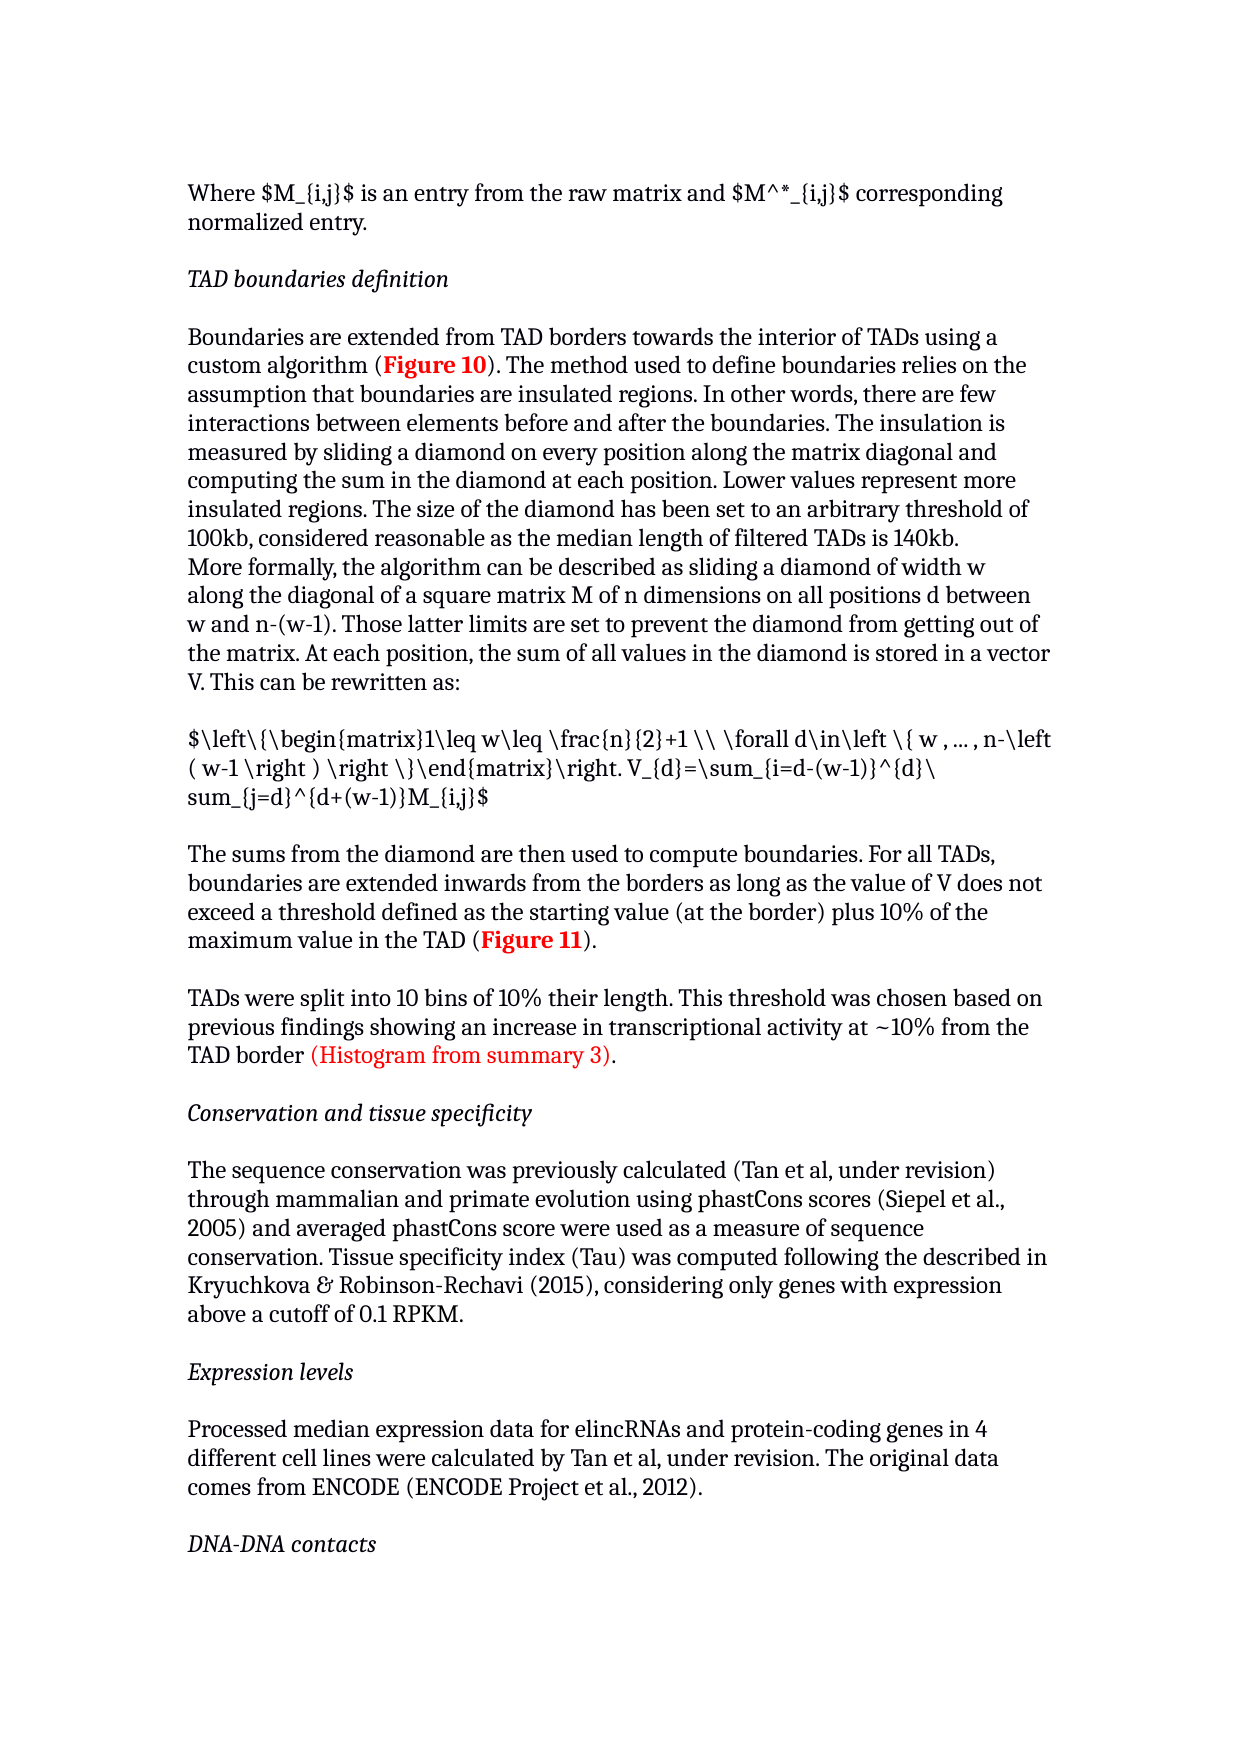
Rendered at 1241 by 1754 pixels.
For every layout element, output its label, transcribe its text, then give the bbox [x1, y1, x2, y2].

text Where $M_{i,j}$ is an entry from the raw matrix and $M^*_{i,j}$ corresponding normalized entry. [187, 179, 1053, 236]
list Boundaries are extended from TAD borders towards the interior of TADs using a custom algorithm (Figure 10). The method used to define boundaries relies on the assumption that boundaries are insulated regions. In other words, there are few interactions between elements before and after the boundaries. The insulation is measured by sliding a diamond on every position along the matrix diagonal and computing the sum in the diamond at each position. Lower values represent more insulated regions. The size of the diamond has been set to an arbitrary threshold of 100kb, considered reasonable as the median length of filtered TADs is 140kb. [187, 322, 1053, 552]
text Conservation and tissue specificity [187, 1099, 1053, 1127]
list The sums from the diamond are then used to compute boundaries. For all TADs, boundaries are extended inwards from the borders as long as the value of V does not exceed a threshold defined as the starting value (at the border) plus 10% of the maximum value in the TAD (Figure 11). [187, 840, 1053, 955]
list $\left\{\begin{matrix}1\leq w\leq \frac{n}{2}+1 \\ \forall d\in\left \{ w , ... , n-\left ( w-1 \right ) \right \}\end{matrix}\right. V_{d}=\sum_{i=d-(w-1)}^{d}\sum_{j=d}^{d+(w-1)}M_{i,j}$ [187, 725, 1053, 811]
list TADs were split into 10 bins of 10% their length. This threshold was chosen based on previous findings showing an increase in transcriptional activity at ~10% from the TAD border (Histogram from summary 3). [187, 984, 1053, 1070]
text TAD boundaries definition [187, 265, 1053, 294]
text DNA-DNA contacts [187, 1530, 1053, 1559]
list More formally, the algorithm can be described as sliding a diamond of width w along the diagonal of a square matrix M of n dimensions on all positions d between w and n-(w-1). Those latter limits are set to prevent the diamond from getting out of the matrix. At each position, the sum of all values in the diamond is stored in a vector V. This can be rewritten as: [187, 552, 1053, 696]
text Expression levels [187, 1357, 1053, 1386]
text Processed median expression data for elincRNAs and protein-coding genes in 4 different cell lines were calculated by Tan et al, under revision. The original data comes from ENCODE (ENCODE Project et al., 2012)⁠. [187, 1415, 1053, 1501]
text The sequence conservation was previously calculated (Tan et al, under revision) through mammalian and primate evolution using phastCons scores (Siepel et al., 2005)⁠ and averaged phastCons score were used as a measure of sequence conservation. Tissue specificity index (Tau) was computed following the described in Kryuchkova & Robinson-Rechavi (2015⁠), considering only genes with expression above a cutoff of 0.1 RPKM. [187, 1156, 1053, 1329]
